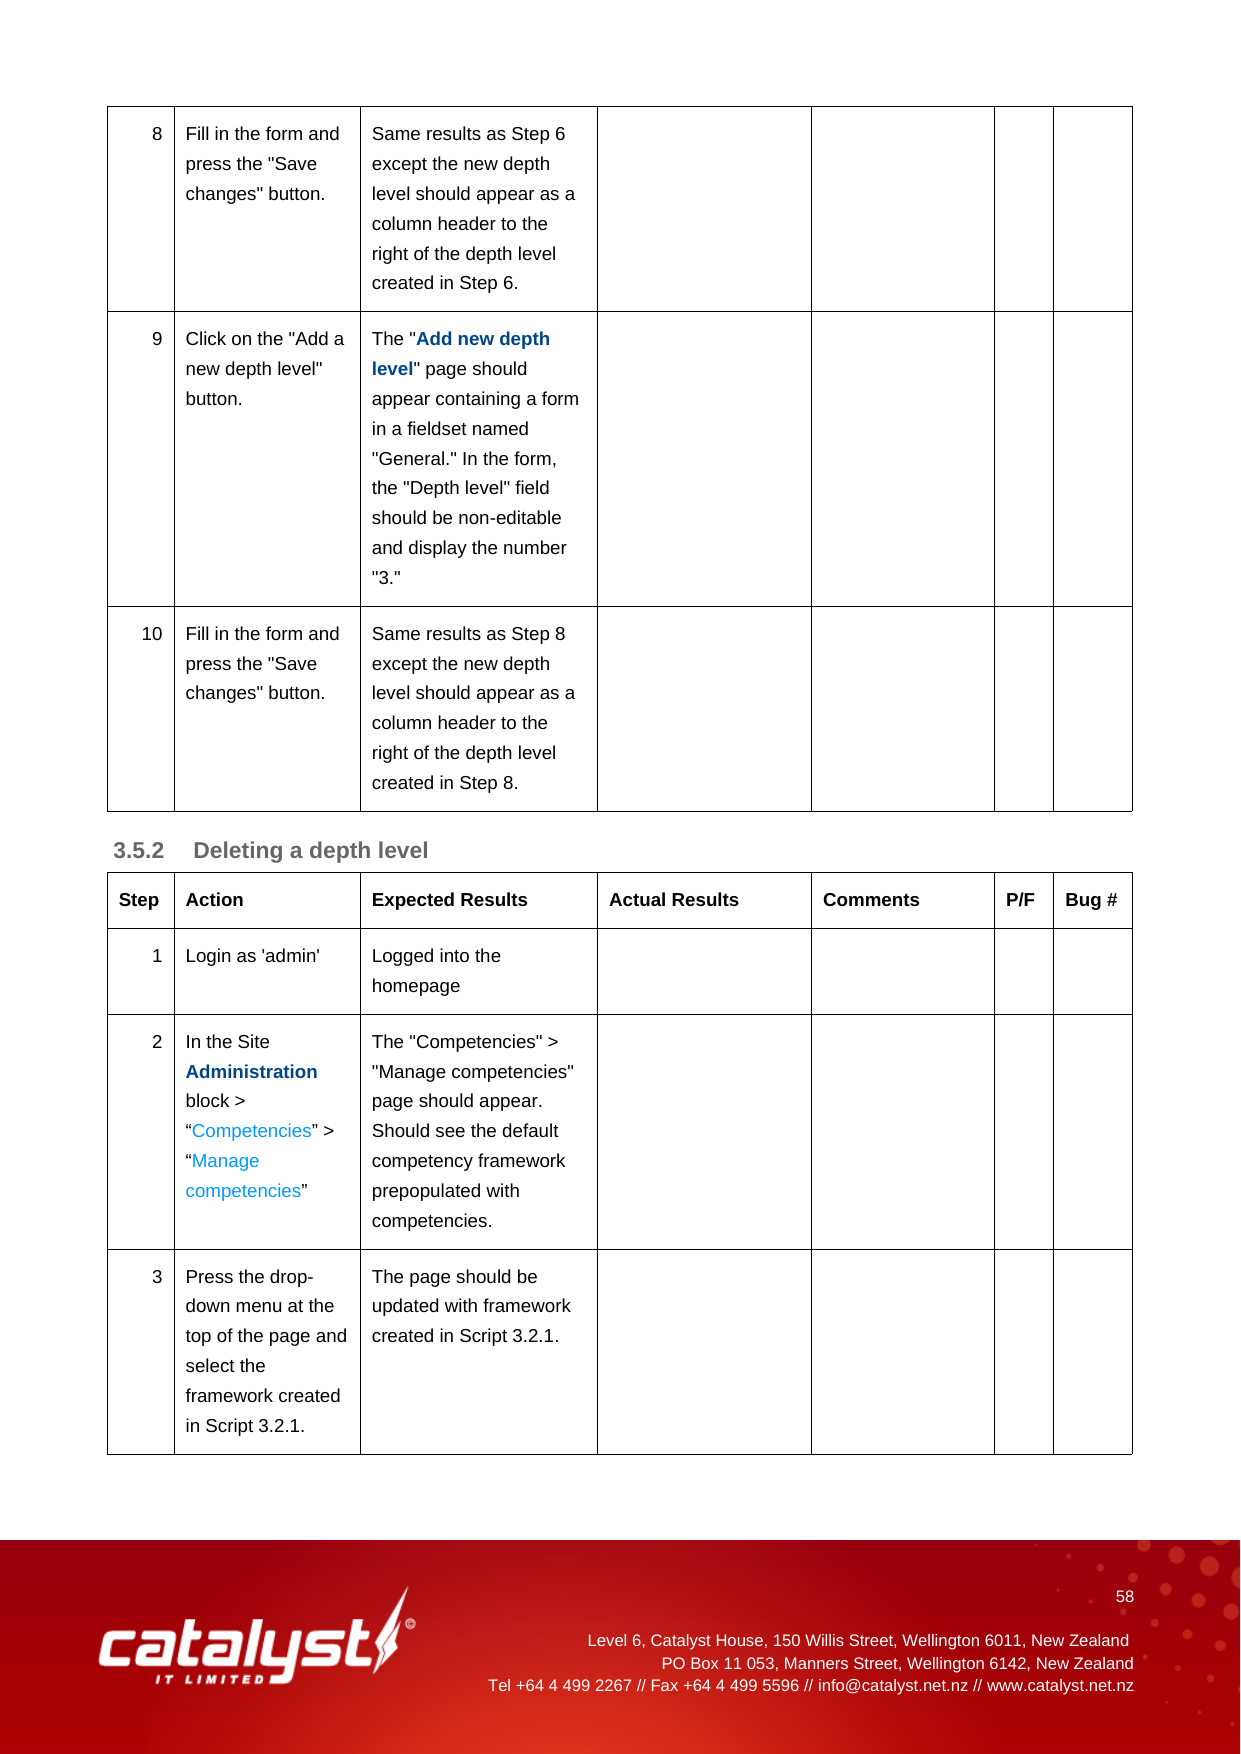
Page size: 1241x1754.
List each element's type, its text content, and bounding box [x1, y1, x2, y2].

table_cell [1054, 929, 1132, 1014]
table_cell 3 [108, 1250, 174, 1453]
table_cell [598, 1015, 811, 1248]
table_cell The page should be updated with framework created in Script 3.2.1. [361, 1250, 597, 1453]
table_cell [812, 312, 994, 606]
table_header Comments [812, 873, 994, 928]
table_cell [1054, 607, 1132, 811]
table_cell [812, 1015, 994, 1248]
table_cell [1054, 1015, 1132, 1248]
table_header Action [175, 873, 360, 928]
table_header Expected Results [361, 873, 597, 928]
table_cell [598, 1250, 811, 1453]
table_cell [995, 607, 1053, 811]
table_cell [1054, 1250, 1132, 1453]
table_cell Fill in the form and press the "Save changes" button. [175, 107, 360, 311]
table_cell 10 [108, 607, 174, 811]
table_cell [812, 607, 994, 811]
table_cell The "Competencies" > "Manage competencies" page should appear. Should see the default competency framework prepopulated with competencies. [361, 1015, 597, 1248]
table_cell [812, 1250, 994, 1453]
table_cell [598, 312, 811, 606]
table_cell Click on the "Add a new depth level" button. [175, 312, 360, 606]
table_cell Same results as Step 8 except the new depth level should appear as a column header to the right of the depth level created in Step 8. [361, 607, 597, 811]
table_cell [812, 107, 994, 311]
table_cell Login as 'admin' [175, 929, 360, 1014]
table_header Actual Results [598, 873, 811, 928]
table_cell The "Add new depth level" page should appear containing a form in a fieldset named "General." In the form, the "Depth level" field should be non-editable and display the number "3." [361, 312, 597, 606]
table_cell Logged into the homepage [361, 929, 597, 1014]
table_header Step [108, 873, 174, 928]
table_cell Same results as Step 6 except the new depth level should appear as a column header to the right of the depth level created in Step 6. [361, 107, 597, 311]
table_cell [995, 1015, 1053, 1248]
table_cell [598, 929, 811, 1014]
table_header P/F [995, 873, 1053, 928]
subtitle Deleting a depth level [107, 837, 1103, 863]
table_cell [1054, 107, 1132, 311]
table_cell 8 [108, 107, 174, 311]
table_cell Press the drop-down menu at the top of the page and select the framework created in Script 3.2.1. [175, 1250, 360, 1453]
table_cell [812, 929, 994, 1014]
table_cell 2 [108, 1015, 174, 1248]
table_cell [598, 107, 811, 311]
table_cell [995, 107, 1053, 311]
table_cell In the Site Administration block > “Competencies” > “Manage competencies” [175, 1015, 360, 1248]
table_cell Fill in the form and press the "Save changes" button. [175, 607, 360, 811]
table_cell [995, 1250, 1053, 1453]
table_cell [995, 929, 1053, 1014]
table_cell 9 [108, 312, 174, 606]
table_cell 1 [108, 929, 174, 1014]
table_cell [1054, 312, 1132, 606]
table_cell [598, 607, 811, 811]
picture [0, 1540, 1241, 1754]
table_cell [995, 312, 1053, 606]
table_header Bug # [1054, 873, 1132, 928]
